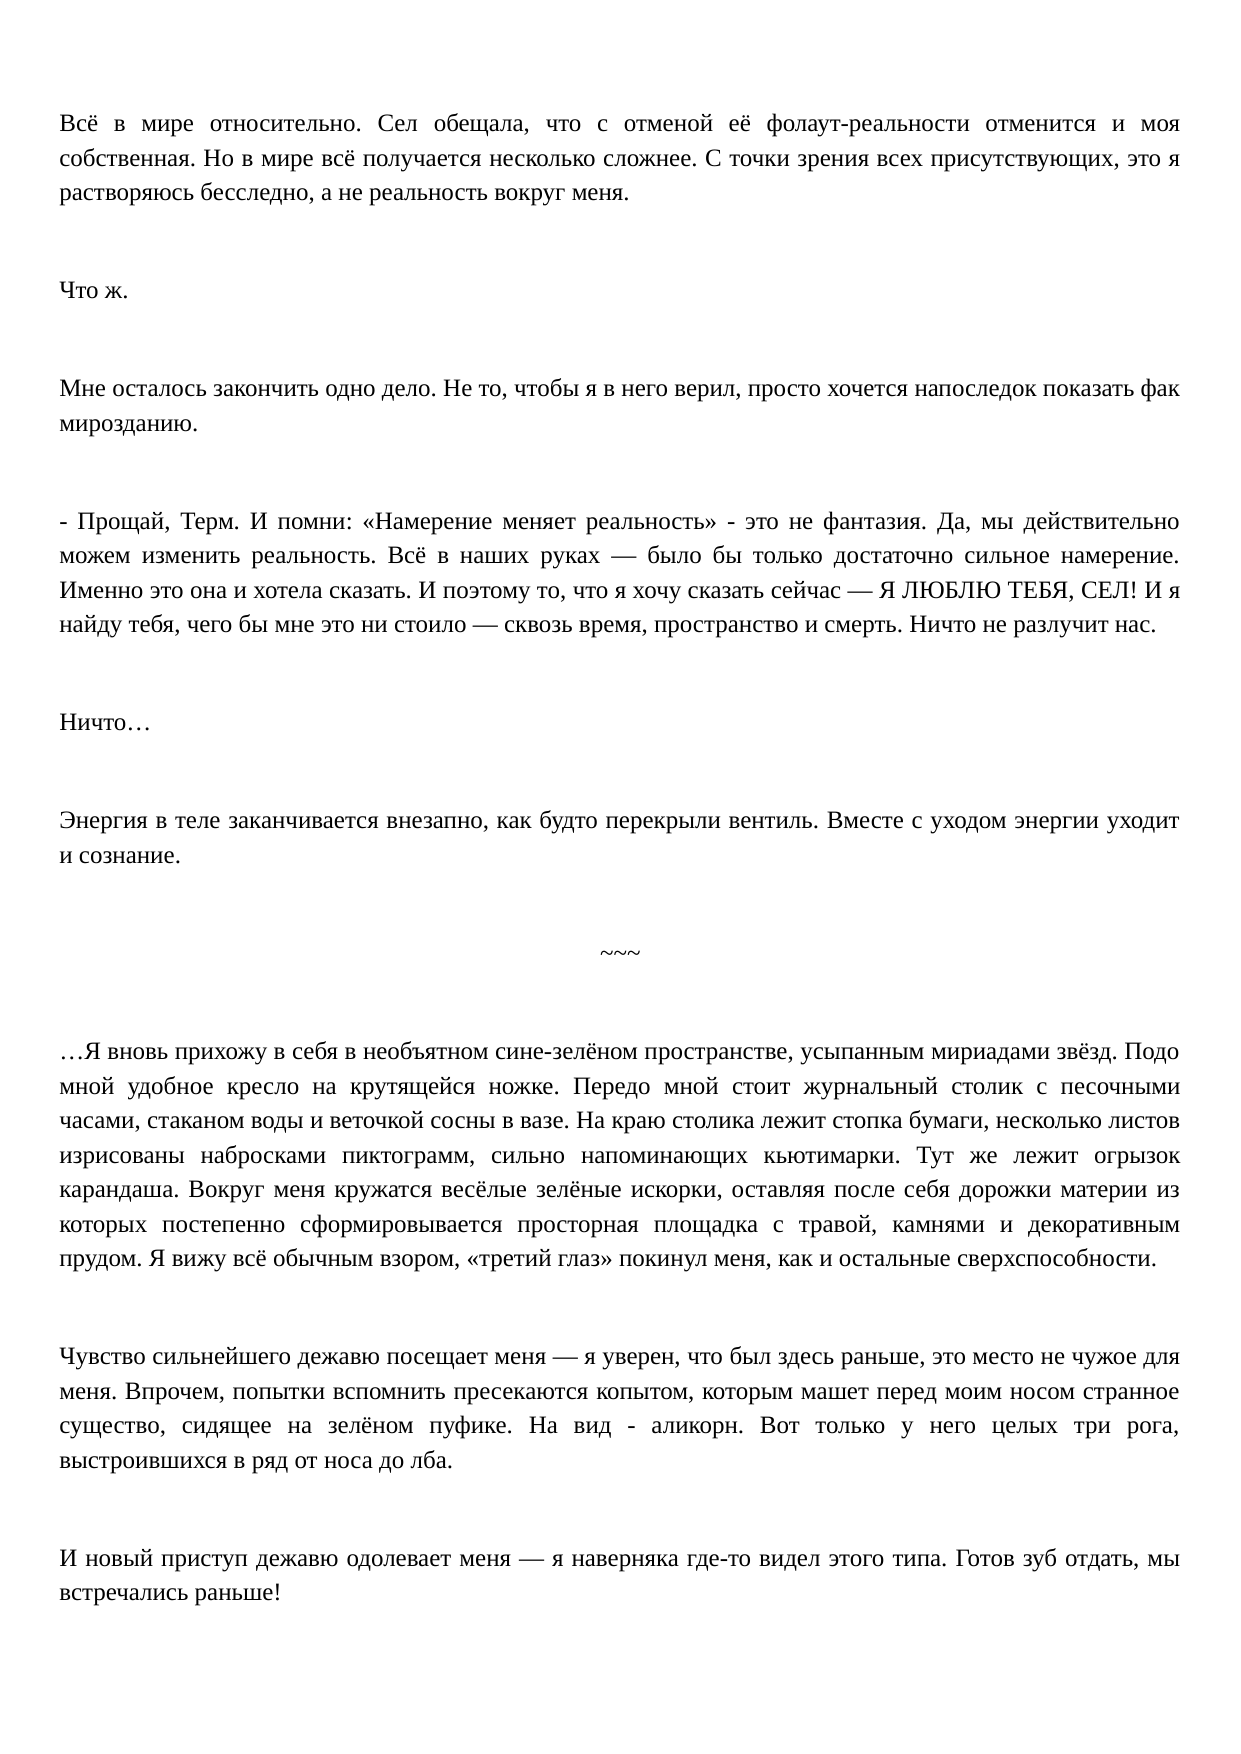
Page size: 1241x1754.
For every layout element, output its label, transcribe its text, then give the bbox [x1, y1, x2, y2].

text ~~~ [59, 938, 1181, 967]
text И новый приступ дежавю одолевает меня — я наверняка где-то видел этого типа. Готов зуб отдать, мы встречались раньше! [59, 1543, 1181, 1606]
text Мне осталось закончить одно дело. Не то, чтобы я в него верил, просто хочется напоследок показать фак мирозданию. [59, 373, 1181, 437]
text …Я вновь прихожу в себя в необъятном сине-зелёном пространстве, усыпанным мириадами звёзд. Подо мной удобное кресло на крутящейся ножке. Передо мной стоит журнальный столик с песочными часами, стаканом воды и веточкой сосны в вазе. На краю столика лежит стопка бумаги, несколько листов изрисованы набросками пиктограмм, сильно напоминающих кьютимарки. Тут же лежит огрызок карандаша. Вокруг меня кружатся весёлые зелёные искорки, оставляя после себя дорожки материи из которых постепенно сформировывается просторная площадка с травой, камнями и декоративным прудом. Я вижу всё обычным взором, «третий глаз» покинул меня, как и остальные сверхспособности. [59, 1036, 1181, 1272]
text Всё в мире относительно. Сел обещала, что с отменой её фолаут-реальности отменится и моя собственная. Но в мире всё получается несколько сложнее. С точки зрения всех присутствующих, это я растворяюсь бесследно, а не реальность вокруг меня. [59, 108, 1181, 206]
text Что ж. [59, 275, 1181, 304]
text Ничто… [59, 707, 1181, 736]
text Чувство сильнейшего дежавю посещает меня — я уверен, что был здесь раньше, это место не чужое для меня. Впрочем, попытки вспомнить пресекаются копытом, которым машет перед моим носом странное существо, сидящее на зелёном пуфике. На вид - аликорн. Вот только у него целых три рога, выстроившихся в ряд от носа до лба. [59, 1341, 1181, 1473]
text - Прощай, Терм. И помни: «Намерение меняет реальность» - это не фантазия. Да, мы действительно можем изменить реальность. Всё в наших руках — было бы только достаточно сильное намерение. Именно это она и хотела сказать. И поэтому то, что я хочу сказать сейчас — Я ЛЮБЛЮ ТЕБЯ, СЕЛ! И я найду тебя, чего бы мне это ни стоило — сквозь время, пространство и смерть. Ничто не разлучит нас. [59, 506, 1181, 638]
text Энергия в теле заканчивается внезапно, как будто перекрыли вентиль. Вместе с уходом энергии уходит и сознание. [59, 806, 1181, 869]
